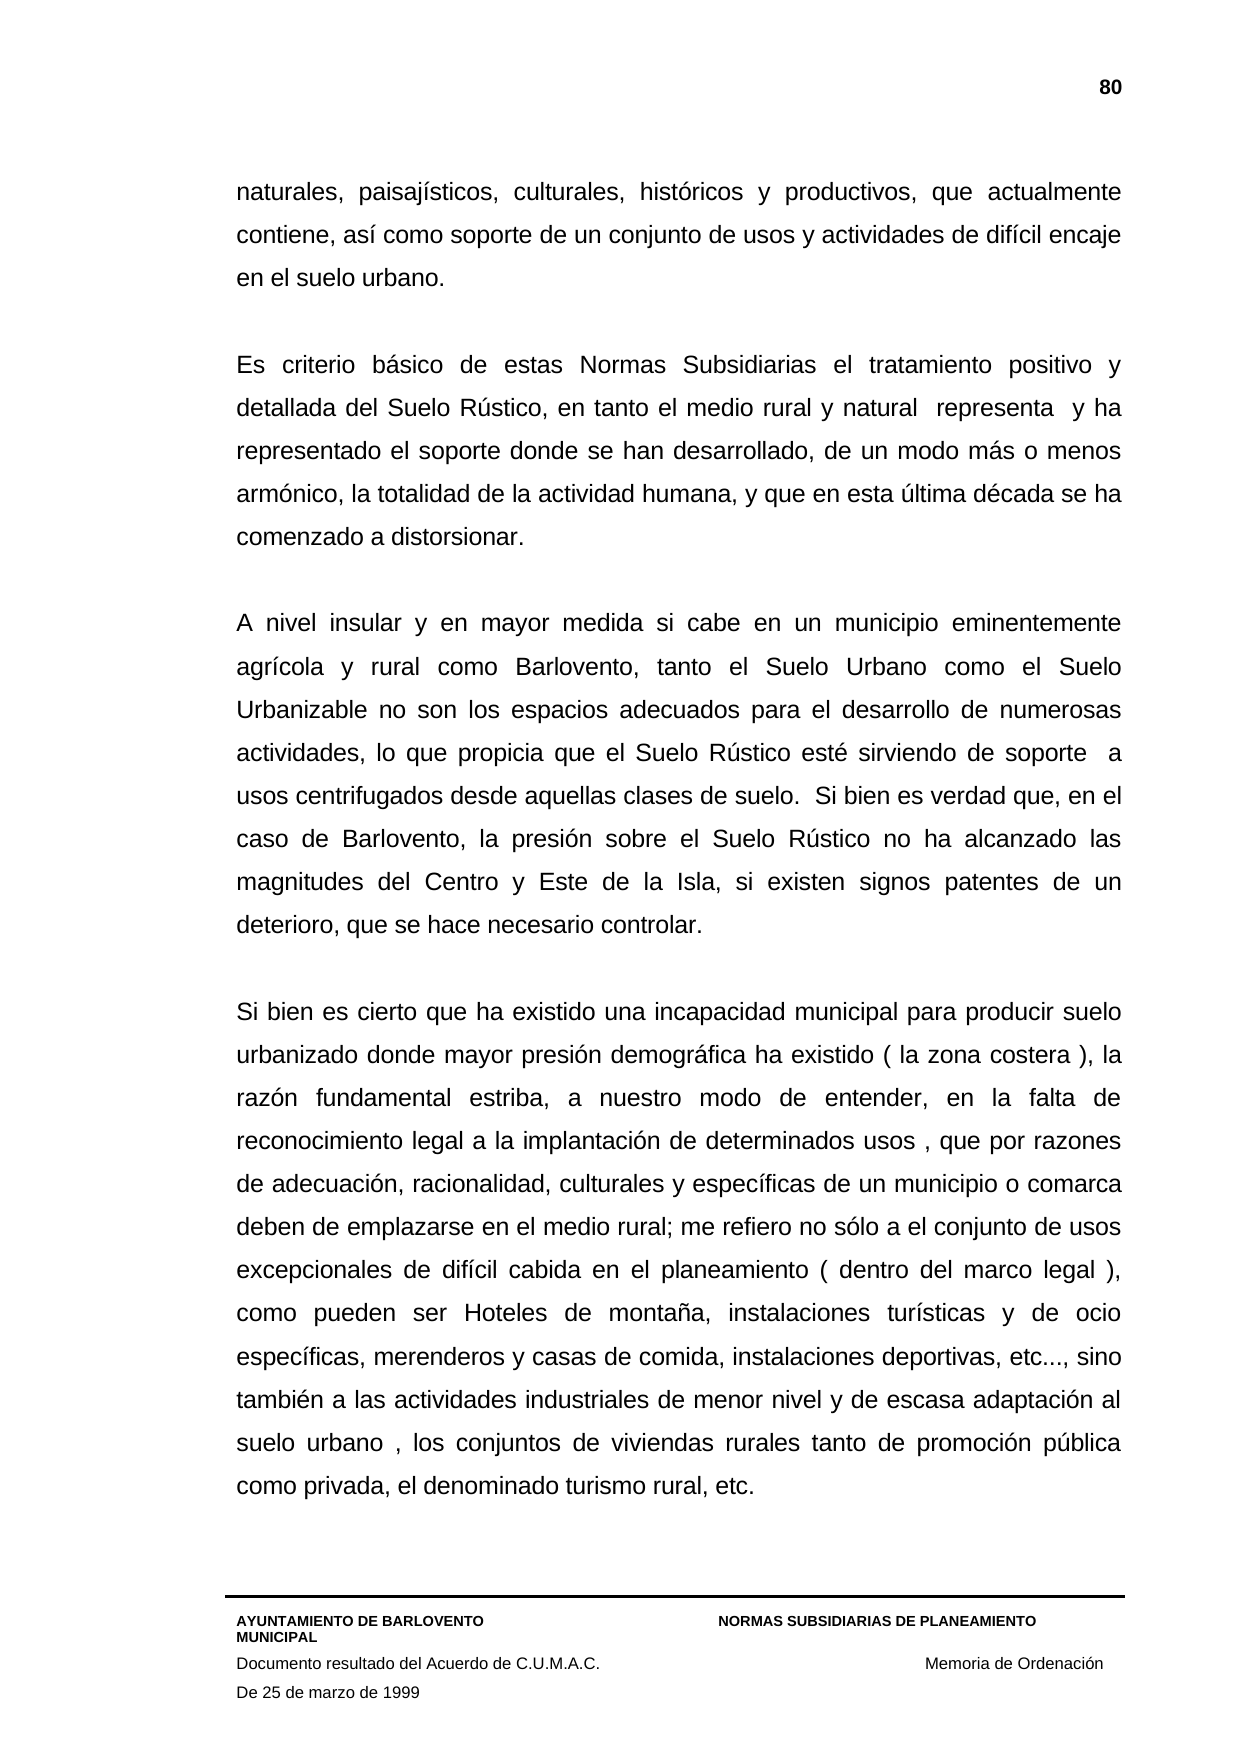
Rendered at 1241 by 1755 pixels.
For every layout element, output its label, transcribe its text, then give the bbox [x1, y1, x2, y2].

text A nivel insular y en mayor medida si cabe en un municipio eminentemente agrícola y rural como Barlovento, tanto el Suelo Urbano como el Suelo Urbanizable no son los espacios adecuados para el desarrollo de numerosas actividades, lo que propicia que el Suelo Rústico esté sirviendo de soporte a usos centrifugados desde aquellas clases de suelo. Si bien es verdad que, en el caso de Barlovento, la presión sobre el Suelo Rústico no ha alcanzado las magnitudes del Centro y Este de la Isla, si existen signos patentes de un deterioro, que se hace necesario controlar. [236, 608, 1122, 939]
text Si bien es cierto que ha existido una incapacidad municipal para producir suelo urbanizado donde mayor presión demográfica ha existido ( la zona costera ), la razón fundamental estriba, a nuestro modo de entender, en la falta de reconocimiento legal a la implantación de determinados usos , que por razones de adecuación, racionalidad, culturales y específicas de un municipio o comarca deben de emplazarse en el medio rural; me refiero no sólo a el conjunto de usos excepcionales de difícil cabida en el planeamiento ( dentro del marco legal ), como pueden ser Hoteles de montaña, instalaciones turísticas y de ocio específicas, merenderos y casas de comida, instalaciones deportivas, etc..., sino también a las actividades industriales de menor nivel y de escasa adaptación al suelo urbano , los conjuntos de viviendas rurales tanto de promoción pública como privada, el denominado turismo rural, etc. [236, 997, 1122, 1500]
text naturales, paisajísticos, culturales, históricos y productivos, que actualmente contiene, así como soporte de un conjunto de usos y actividades de difícil encaje en el suelo urbano. [236, 177, 1122, 292]
text Es criterio básico de estas Normas Subsidiarias el tratamiento positivo y detallada del Suelo Rústico, en tanto el medio rural y natural representa y ha representado el soporte donde se han desarrollado, de un modo más o menos armónico, la totalidad de la actividad humana, y que en esta última década se ha comenzado a distorsionar. [236, 350, 1122, 551]
